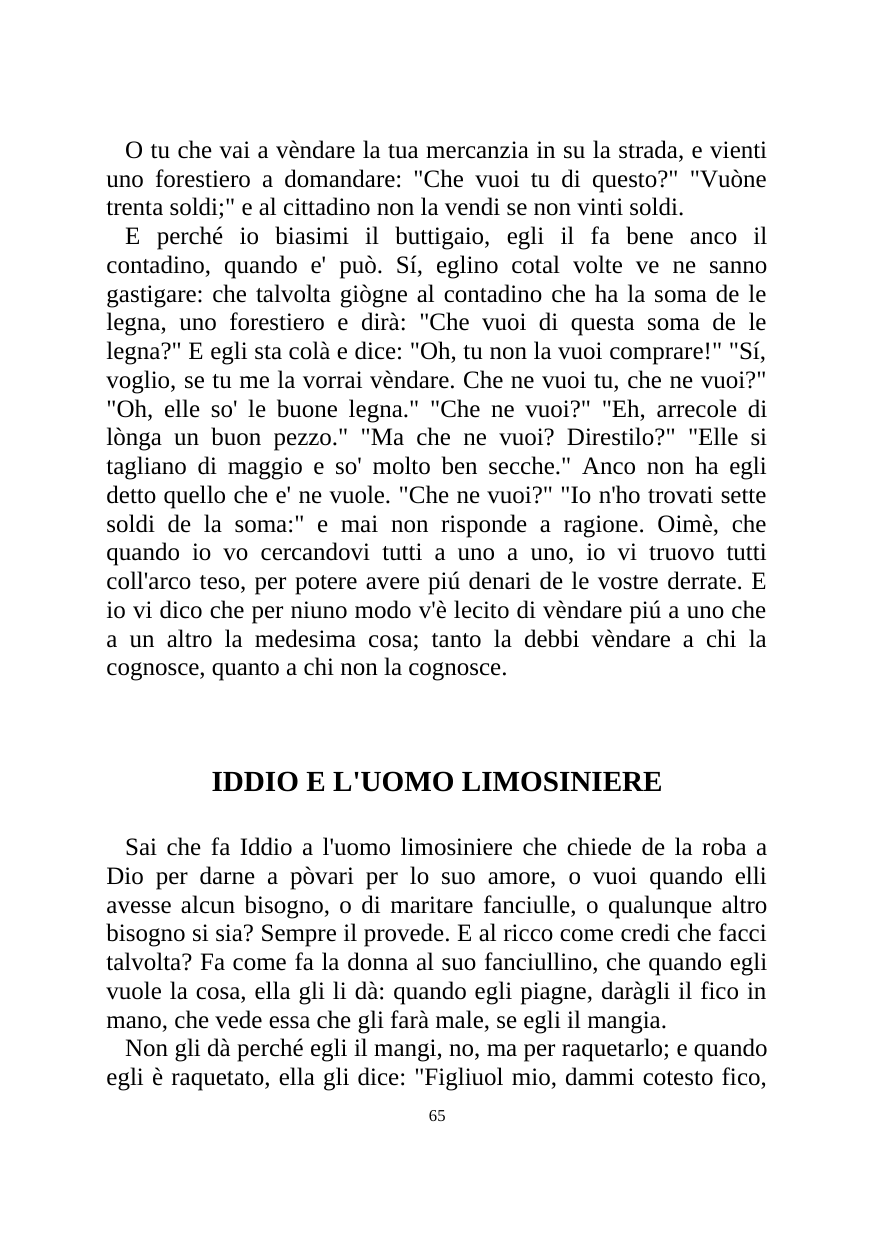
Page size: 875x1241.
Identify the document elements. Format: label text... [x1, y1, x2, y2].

text E perché io biasimi il buttigaio, egli il fa bene anco il contadino, quando e' può. Sí, eglino cotal volte ve ne sanno gastigare: che talvolta giògne al contadino che ha la soma de le legna, uno forestiero e dirà: "Che vuoi di questa soma de le legna?" E egli sta colà e dice: "Oh, tu non la vuoi comprare!" "Sí, voglio, se tu me la vorrai vèndare. Che ne vuoi tu, che ne vuoi?" "Oh, elle so' le buone legna." "Che ne vuoi?" "Eh, arrecole di lònga un buon pezzo." "Ma che ne vuoi? Direstilo?" "Elle si tagliano di maggio e so' molto ben secche." Anco non ha egli detto quello che e' ne vuole. "Che ne vuoi?" "Io n'ho trovati sette soldi de la soma:" e mai non risponde a ragione. Oimè, che quando io vo cercandovi tutti a uno a uno, io vi truovo tutti coll'arco teso, per potere avere piú denari de le vostre derrate. E io vi dico che per niuno modo v'è lecito di vèndare piú a uno che a un altro la medesima cosa; tanto la debbi vèndare a chi la cognosce, quanto a chi non la cognosce. [106, 221, 768, 681]
text O tu che vai a vèndare la tua mercanzia in su la strada, e vienti uno forestiero a domandare: "Che vuoi tu di questo?" "Vuòne trenta soldi;" e al cittadino non la vendi se non vinti soldi. [106, 135, 768, 221]
text Sai che fa Iddio a l'uomo limosiniere che chiede de la roba a Dio per darne a pòvari per lo suo amore, o vuoi quando elli avesse alcun bisogno, o di maritare fanciulle, o qualunque altro bisogno si sia? Sempre il provede. E al ricco come credi che facci talvolta? Fa come fa la donna al suo fanciullino, che quando egli vuole la cosa, ella gli li dà: quando egli piagne, daràgli il fico in mano, che vede essa che gli farà male, se egli il mangia. [106, 832, 768, 1033]
text Non gli dà perché egli il mangi, no, ma per raquetarlo; e quando egli è raquetato, ella gli dice: "Figliuol mio, dammi cotesto fico, [106, 1033, 768, 1091]
subtitle IDDIO E L'UOMO LIMOSINIERE [106, 764, 768, 797]
